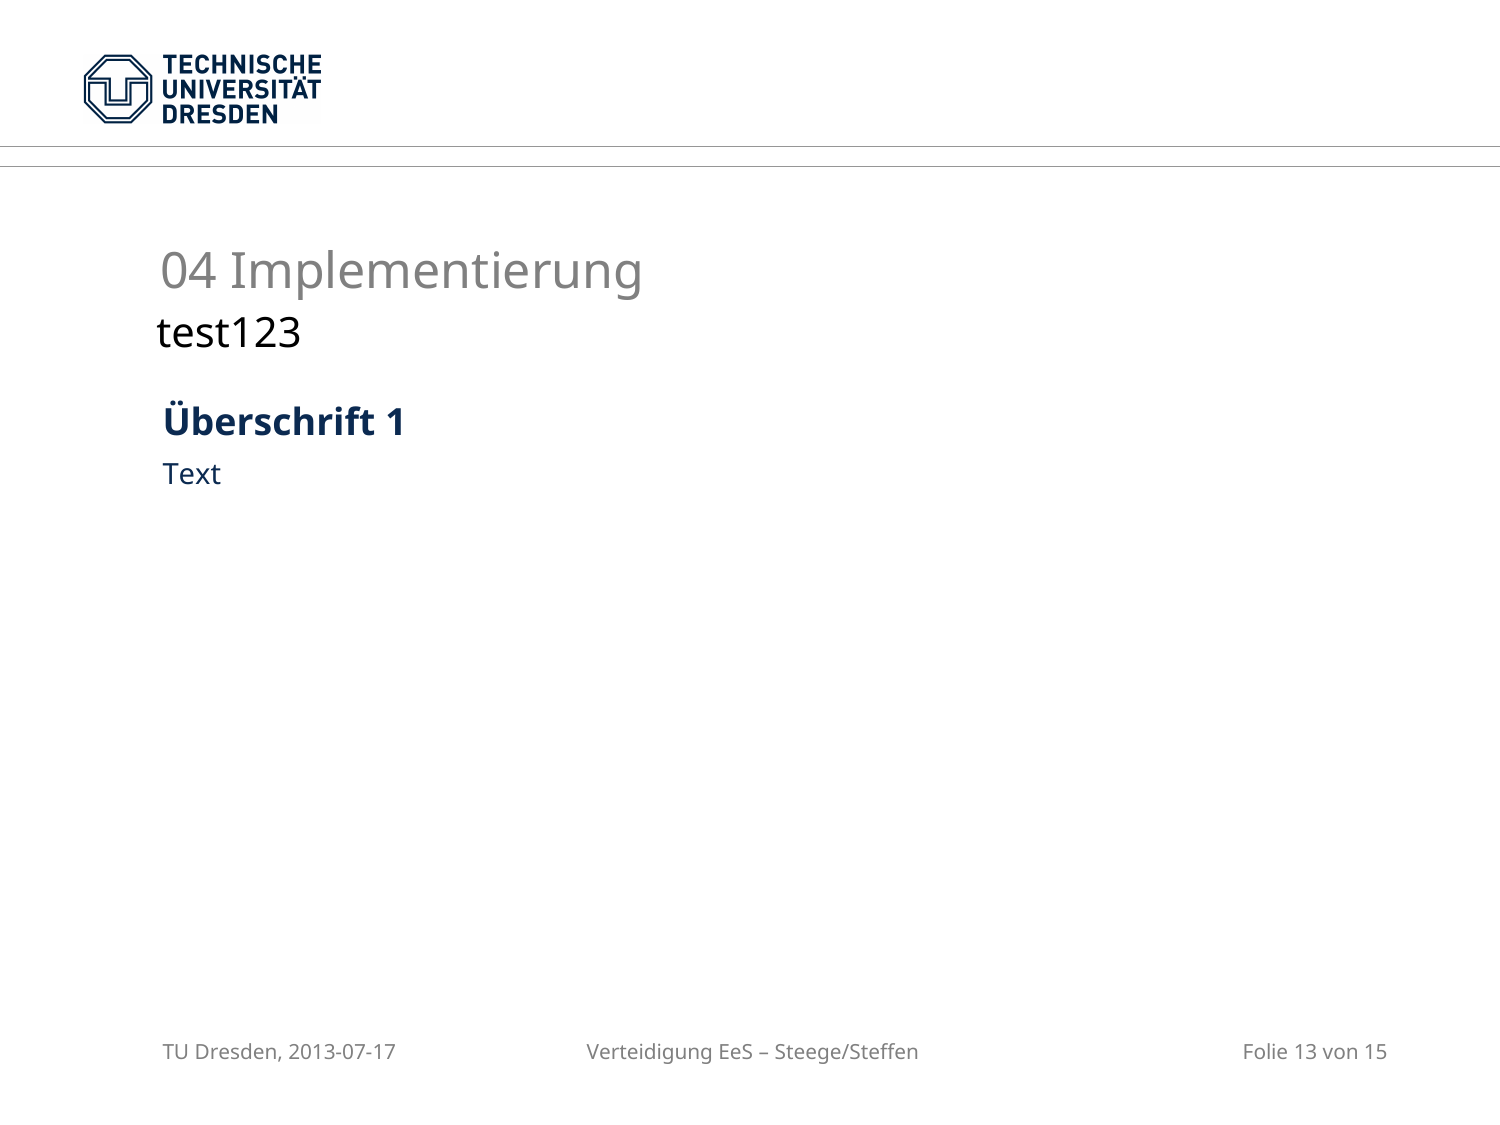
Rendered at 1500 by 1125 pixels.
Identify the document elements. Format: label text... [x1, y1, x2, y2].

list Überschrift 1 Text [162, 387, 1388, 963]
picture [83, 54, 321, 124]
title 04 Implementierung [160, 230, 1392, 307]
text_box test123 [156, 299, 1388, 363]
